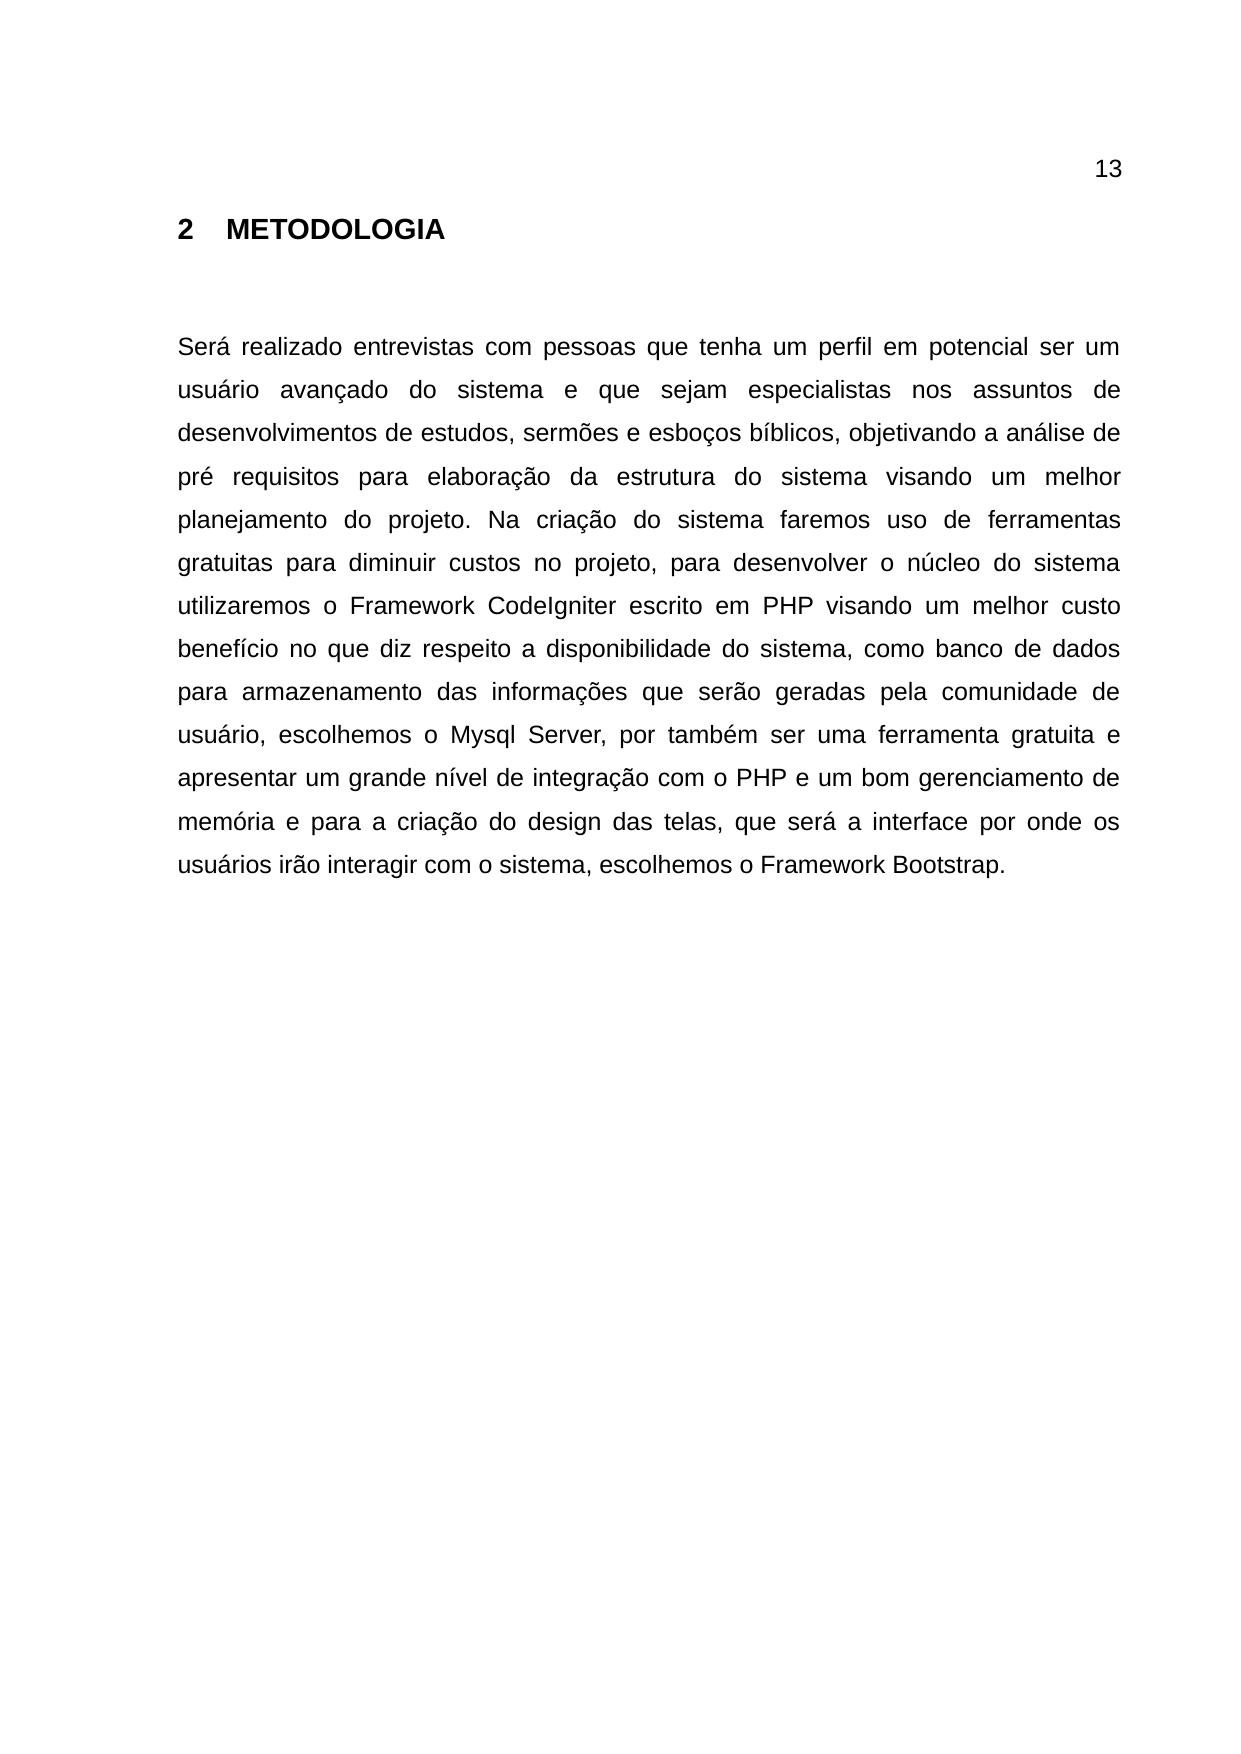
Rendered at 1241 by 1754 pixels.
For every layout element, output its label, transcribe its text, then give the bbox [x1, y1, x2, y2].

text Será realizado entrevistas com pessoas que tenha um perfil em potencial ser um usuário avançado do sistema e que sejam especialistas nos assuntos de desenvolvimentos de estudos, sermões e esboços bíblicos, objetivando a análise de pré requisitos para elaboração da estrutura do sistema visando um melhor planejamento do projeto. Na criação do sistema faremos uso de ferramentas gratuitas para diminuir custos no projeto, para desenvolver o núcleo do sistema utilizaremos o Framework CodeIgniter escrito em PHP visando um melhor custo benefício no que diz respeito a disponibilidade do sistema, como banco de dados para armazenamento das informações que serão geradas pela comunidade de usuário, escolhemos o Mysql Server, por também ser uma ferramenta gratuita e apresentar um grande nível de integração com o PHP e um bom gerenciamento de memória e para a criação do design das telas, que será a interface por onde os usuários irão interagir com o sistema, escolhemos o Framework Bootstrap. [177, 332, 1122, 878]
subtitle METODOLOGIA [177, 212, 1122, 245]
